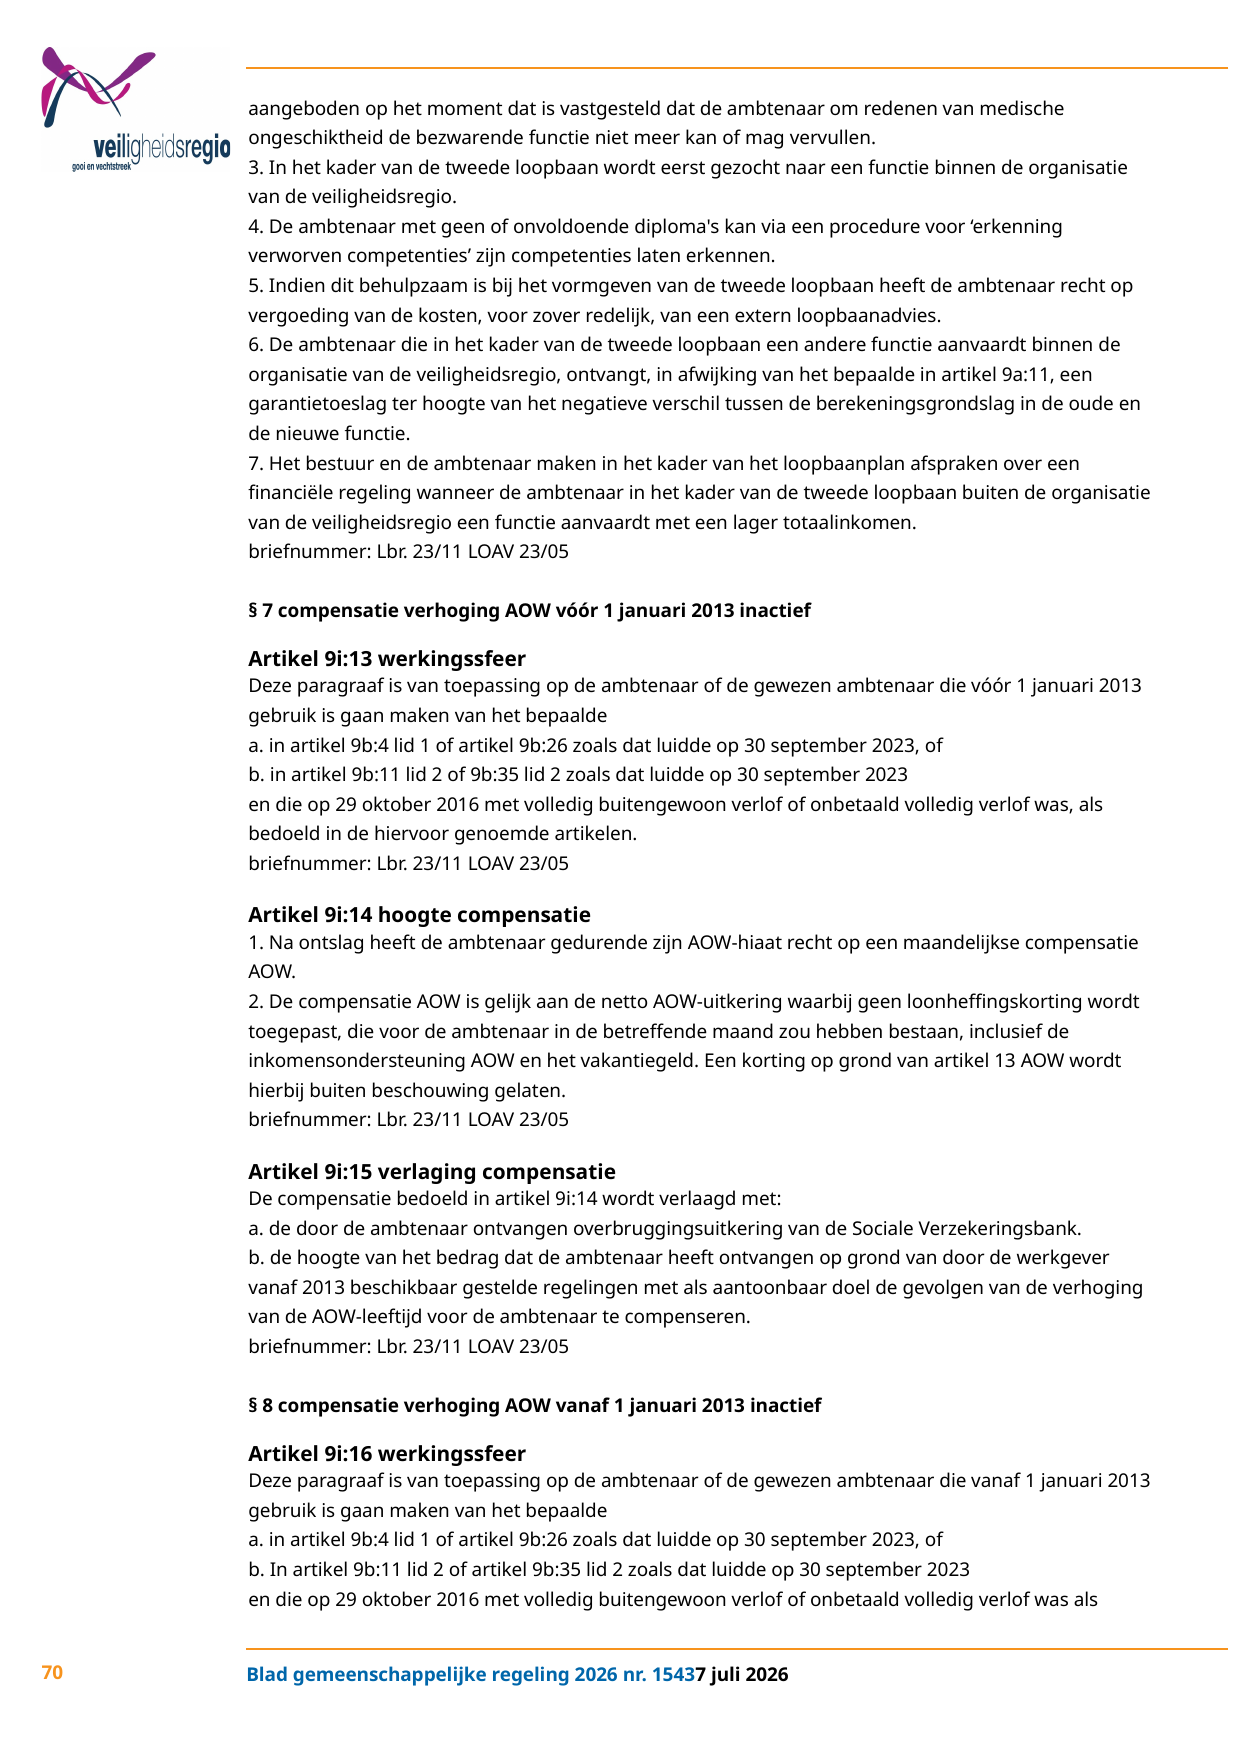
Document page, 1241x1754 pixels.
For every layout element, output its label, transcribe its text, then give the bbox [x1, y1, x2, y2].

text 4. De ambtenaar met geen of onvoldoende diploma's kan via een procedure voor ‘erkenning verworven competenties’ zijn competenties laten erkennen. [248, 213, 1152, 268]
text aangeboden op het moment dat is vastgesteld dat de ambtenaar om redenen van medische ongeschiktheid de bezwarende functie niet meer kan of mag vervullen. [248, 95, 1152, 150]
text § 7 compensatie verhoging AOW vóór 1 januari 2013 inactief [248, 598, 1152, 623]
text De compensatie bedoeld in artikel 9i:14 wordt verlaagd met: [248, 1185, 1152, 1211]
text a. in artikel 9b:4 lid 1 of artikel 9b:26 zoals dat luidde op 30 september 2023, of [248, 732, 1152, 758]
text briefnummer: Lbr. 23/11 LOAV 23/05 [248, 1333, 1152, 1359]
text b. in artikel 9b:11 lid 2 of 9b:35 lid 2 zoals dat luidde op 30 september 2023 [248, 761, 1152, 787]
text § 8 compensatie verhoging AOW vanaf 1 januari 2013 inactief [248, 1392, 1152, 1418]
text briefnummer: Lbr. 23/11 LOAV 23/05 [248, 538, 1152, 564]
text Deze paragraaf is van toepassing op de ambtenaar of de gewezen ambtenaar die vóór 1 januari 2013 gebruik is gaan maken van het bepaalde [248, 673, 1152, 728]
text Artikel 9i:13 werkingssfeer [248, 644, 1152, 673]
text b. de hoogte van het bedrag dat de ambtenaar heeft ontvangen op grond van door de werkgever vanaf 2013 beschikbaar gestelde regelingen met als aantoonbaar doel de gevolgen van de verhoging van de AOW-leeftijd voor de ambtenaar te compenseren. [248, 1244, 1152, 1329]
text 1. Na ontslag heeft de ambtenaar gedurende zijn AOW-hiaat recht op een maandelijkse compensatie AOW. [248, 929, 1152, 984]
text briefnummer: Lbr. 23/11 LOAV 23/05 [248, 850, 1152, 876]
text a. de door de ambtenaar ontvangen overbruggingsuitkering van de Sociale Verzekeringsbank. [248, 1215, 1152, 1241]
text Deze paragraaf is van toepassing op de ambtenaar of de gewezen ambtenaar die vanaf 1 januari 2013 gebruik is gaan maken van het bepaalde [248, 1467, 1152, 1523]
picture [41, 47, 231, 172]
text b. In artikel 9b:11 lid 2 of artikel 9b:35 lid 2 zoals dat luidde op 30 september 2023 [248, 1556, 1152, 1582]
text 6. De ambtenaar die in het kader van de tweede loopbaan een andere functie aanvaardt binnen de organisatie van de veiligheidsregio, ontvangt, in afwijking van het bepaalde in artikel 9a:11, een garantietoeslag ter hoogte van het negatieve verschil tussen de berekeningsgrondslag in de oude en de nieuwe functie. [248, 331, 1152, 446]
text Artikel 9i:16 werkingssfeer [248, 1439, 1152, 1467]
text 5. Indien dit behulpzaam is bij het vormgeven van de tweede loopbaan heeft de ambtenaar recht op vergoeding van de kosten, voor zover redelijk, van een extern loopbaanadvies. [248, 272, 1152, 328]
text Artikel 9i:14 hoogte compensatie [248, 901, 1152, 929]
text Artikel 9i:15 verlaging compensatie [248, 1157, 1152, 1185]
text 2. De compensatie AOW is gelijk aan de netto AOW-uitkering waarbij geen loonheffingskorting wordt toegepast, die voor de ambtenaar in de betreffende maand zou hebben bestaan, inclusief de inkomensondersteuning AOW en het vakantiegeld. Een korting op grond van artikel 13 AOW wordt hierbij buiten beschouwing gelaten. [248, 988, 1152, 1103]
text en die op 29 oktober 2016 met volledig buitengewoon verlof of onbetaald volledig verlof was, als bedoeld in de hiervoor genoemde artikelen. [248, 791, 1152, 846]
text 7. Het bestuur en de ambtenaar maken in het kader van het loopbaanplan afspraken over een financiële regeling wanneer de ambtenaar in het kader van de tweede loopbaan buiten de organisatie van de veiligheidsregio een functie aanvaardt met een lager totaalinkomen. [248, 450, 1152, 535]
text en die op 29 oktober 2016 met volledig buitengewoon verlof of onbetaald volledig verlof was als [248, 1586, 1152, 1612]
text a. in artikel 9b:4 lid 1 of artikel 9b:26 zoals dat luidde op 30 september 2023, of [248, 1527, 1152, 1552]
text 3. In het kader van de tweede loopbaan wordt eerst gezocht naar een functie binnen de organisatie van de veiligheidsregio. [248, 154, 1152, 209]
text briefnummer: Lbr. 23/11 LOAV 23/05 [248, 1107, 1152, 1132]
